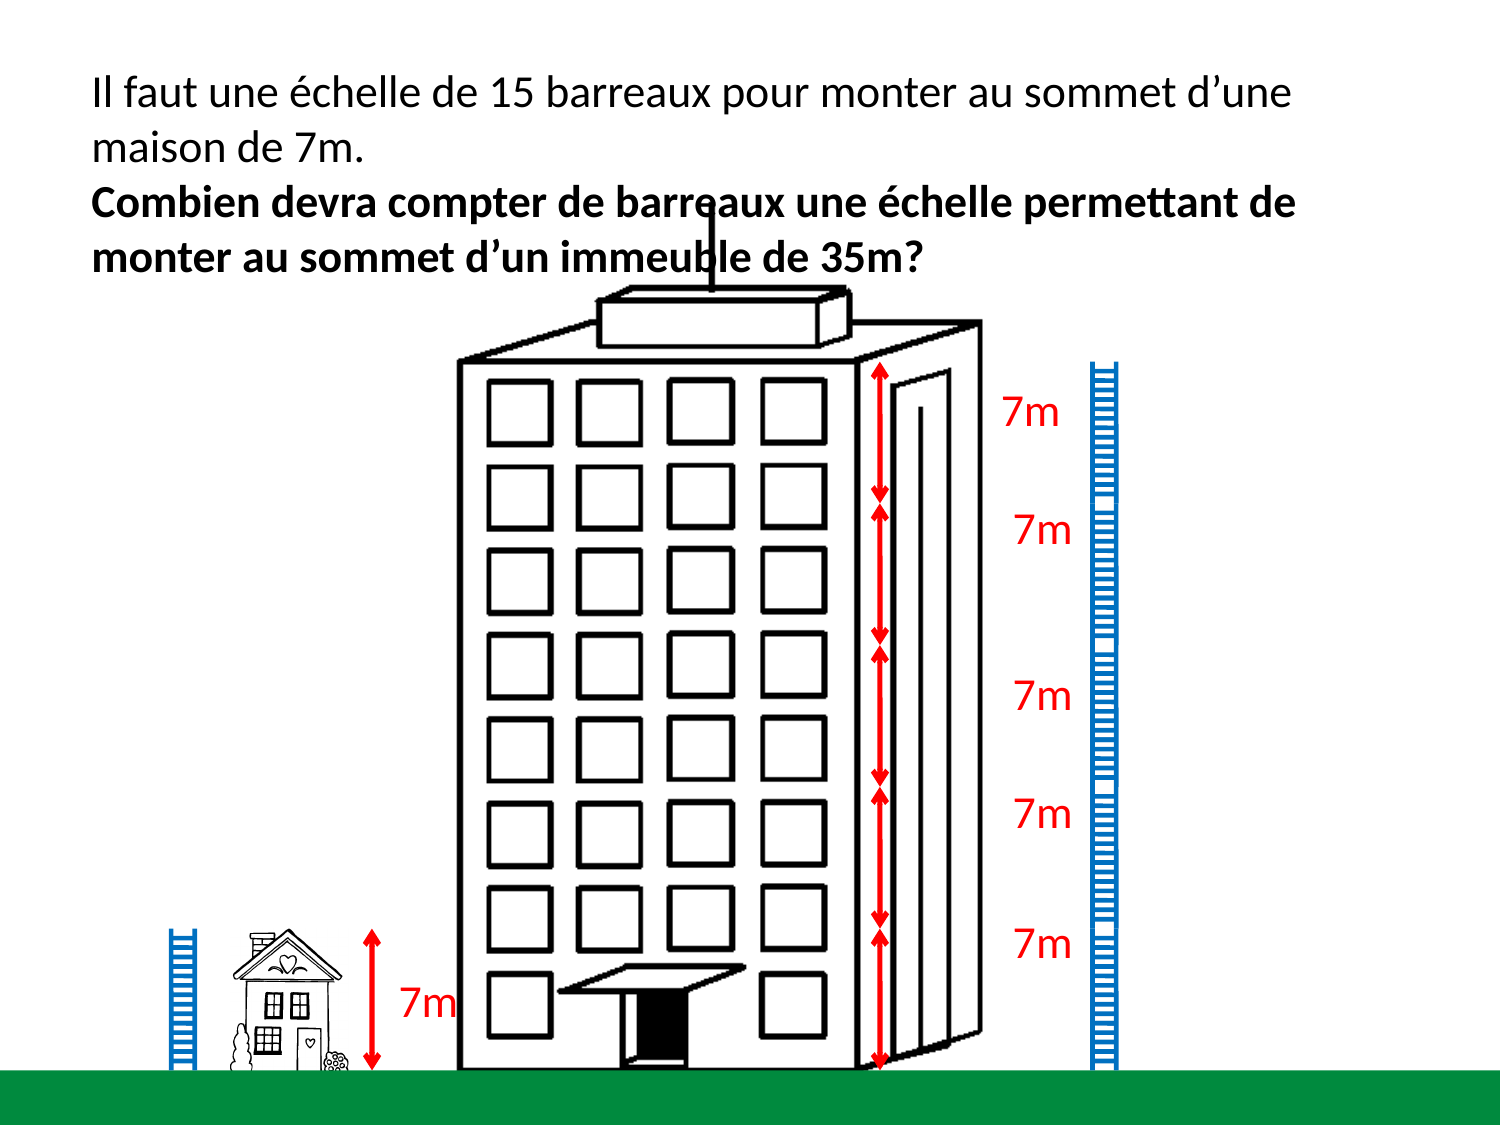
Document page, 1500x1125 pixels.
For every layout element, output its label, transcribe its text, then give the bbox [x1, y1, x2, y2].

text_box 7m [997, 656, 1090, 727]
text_box 7m [1095, 695, 1105, 699]
text_box 7m [1095, 544, 1105, 548]
text_box [0, 1070, 1500, 1125]
text_box 7m [1095, 922, 1105, 935]
text_box 7m [997, 905, 1090, 975]
text_box 7m [1095, 950, 1105, 954]
text_box 7m [1095, 969, 1105, 973]
picture [454, 290, 989, 1070]
text_box 7m [1095, 837, 1105, 841]
text_box 7m [1095, 799, 1105, 803]
text_box 7m [1095, 686, 1105, 690]
text_box 7m [1095, 525, 1105, 529]
text_box 7m [1095, 676, 1105, 680]
text_box 7m [1095, 667, 1105, 671]
text_box 7m [986, 373, 1090, 444]
text_box Il faut une échelle de 15 barreaux pour monter au sommet d’une maison de 7m. Combien devra compter de barreaux une échelle permettant de monter au sommet d’un immeuble de 35m? [76, 54, 1447, 290]
text_box 7m [997, 775, 1090, 845]
text_box 7m [383, 964, 490, 1034]
text_box 7m [1095, 780, 1105, 794]
picture [230, 928, 349, 1070]
text_box 7m [1095, 960, 1105, 964]
text_box 7m [997, 491, 1090, 562]
text_box 7m [1095, 553, 1105, 557]
text_box 7m [1095, 818, 1105, 822]
text_box 7m [1095, 941, 1105, 945]
text_box 7m [1095, 657, 1105, 661]
text_box 7m [1095, 714, 1105, 718]
text_box 7m [1095, 705, 1105, 709]
text_box 7m [1095, 497, 1105, 510]
